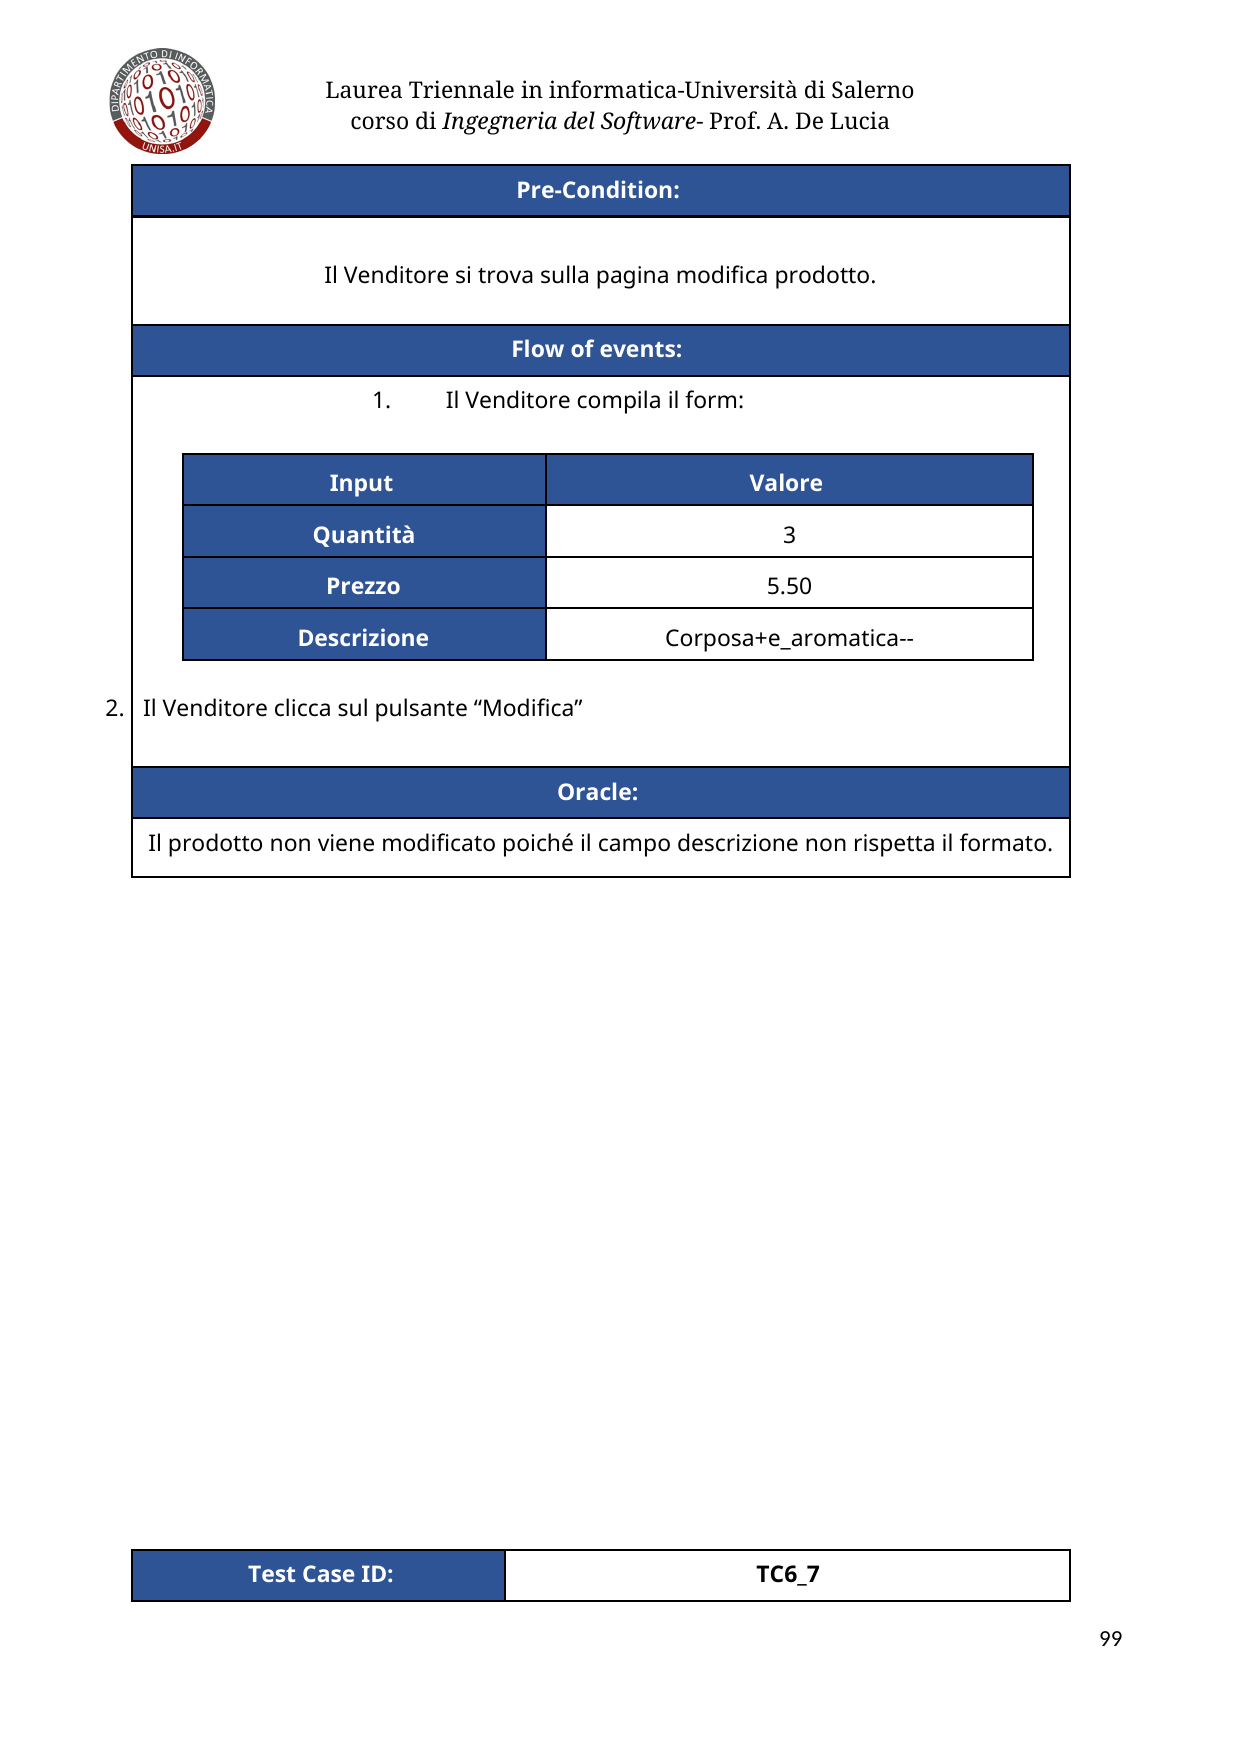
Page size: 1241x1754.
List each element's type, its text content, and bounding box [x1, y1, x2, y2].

table_cell Descrizione [184, 609, 545, 659]
table_cell Il Venditore compila il form: Il Venditore clicca sul pulsante “Modifica” [133, 377, 1069, 766]
table_cell Corposa+e_aromatica-- [547, 609, 1032, 659]
table_cell Oracle: [133, 768, 1069, 817]
table_cell Quantità [184, 506, 545, 556]
table_cell Il Venditore si trova sulla pagina modifica prodotto. [133, 218, 1069, 324]
table_header TC6_7 [506, 1551, 1069, 1600]
table_cell 3 [547, 506, 1032, 556]
table_cell Flow of events: [133, 326, 1069, 375]
table_cell Il prodotto non viene modificato poiché il campo descrizione non rispetta il formato. [133, 819, 1069, 876]
table_cell Prezzo [184, 558, 545, 607]
table_cell 5.50 [547, 558, 1032, 607]
table_header Test Case ID: [133, 1551, 504, 1600]
table_header Valore [547, 455, 1032, 504]
table_header Input [184, 455, 545, 504]
table_cell Pre-Condition: [133, 166, 1069, 215]
